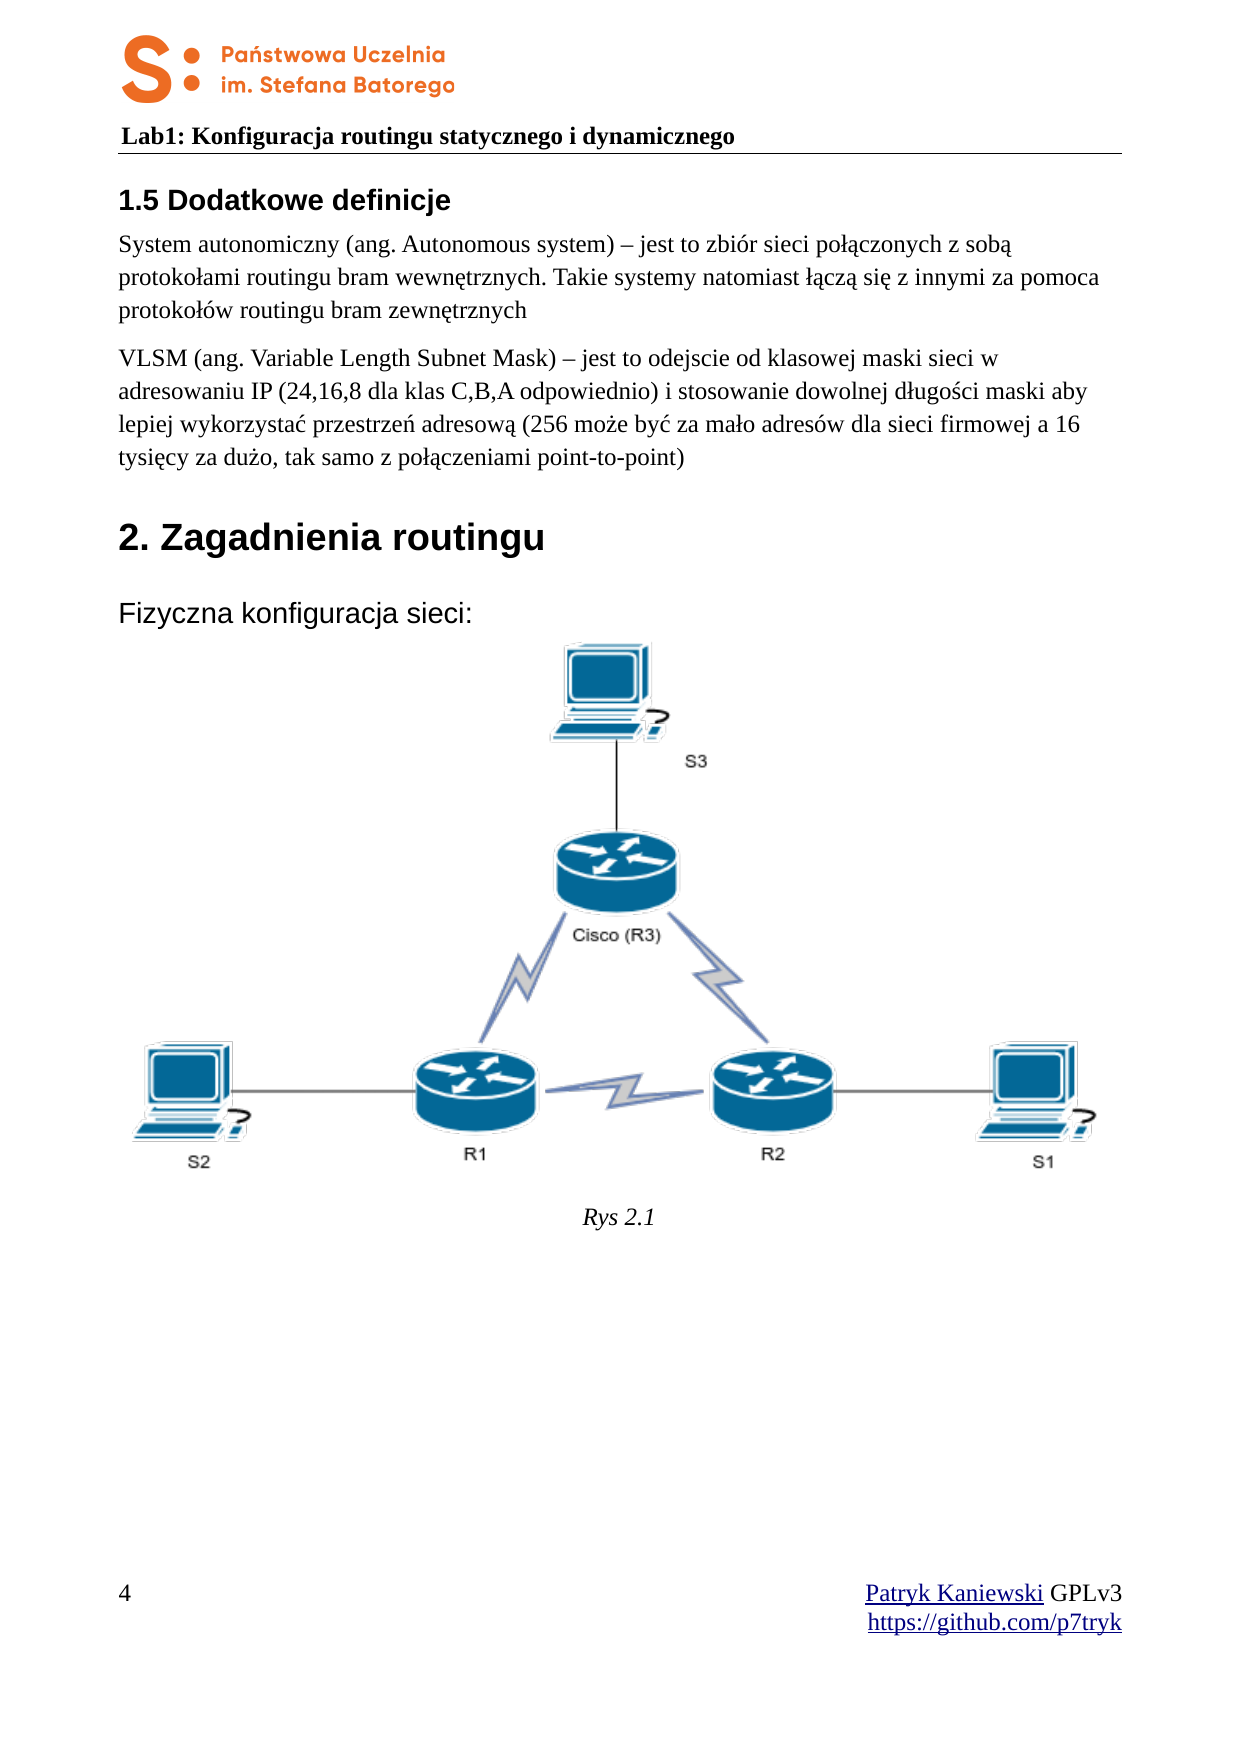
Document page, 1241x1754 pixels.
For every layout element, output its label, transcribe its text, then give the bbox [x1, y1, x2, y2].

subtitle Fizyczna konfiguracja sieci: [118, 596, 1122, 629]
text System autonomiczny (ang. Autonomous system) – jest to zbiór sieci połączonych z sobą protokołami routingu bram wewnętrznych. Takie systemy natomiast łączą się z innymi za pomoca protokołów routingu bram zewnętrznych [118, 229, 1122, 324]
picture [131, 641, 1109, 1173]
subtitle 2. Zagadnienia routingu [118, 514, 1122, 558]
text VLSM (ang. Variable Length Subnet Mask) – jest to odejscie od klasowej maski sieci w adresowaniu IP (24,16,8 dla klas C,B,A odpowiednio) i stosowanie dowolnej długości maski aby lepiej wykorzystać przestrzeń adresową (256 może być za mało adresów dla sieci firmowej a 16 tysięcy za dużo, tak samo z połączeniami point-to-point) [118, 343, 1122, 471]
picture [121, 35, 455, 103]
text Rys 2.1 [118, 1202, 1122, 1231]
subtitle 1.5 Dodatkowe definicje [118, 183, 1122, 217]
